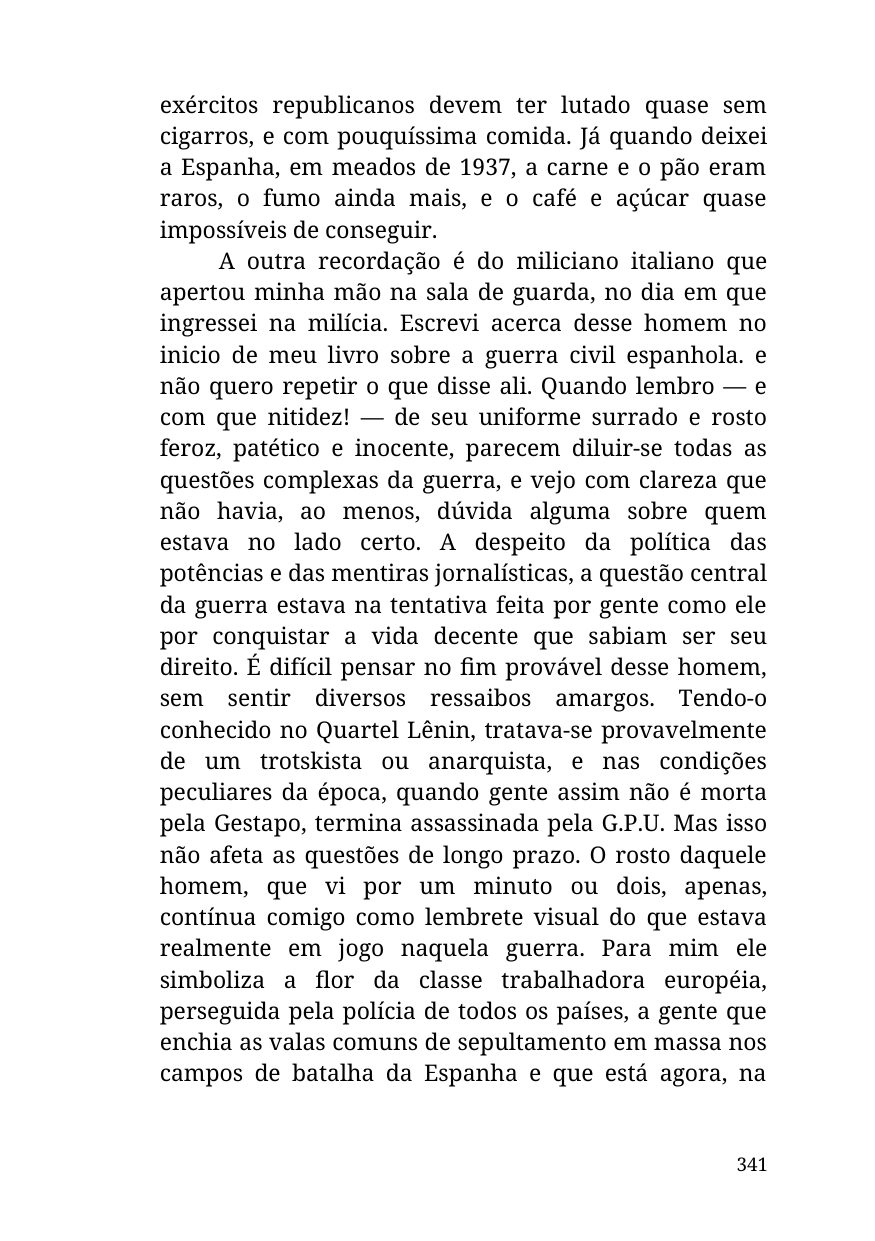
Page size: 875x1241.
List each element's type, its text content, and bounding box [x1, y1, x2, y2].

text A outra recordação é do miliciano italiano que apertou minha mão na sala de guarda, no dia em que ingressei na milícia. Escrevi acerca desse homem no inicio de meu livro sobre a guerra civil espanhola. e não quero repetir o que disse ali. Quando lembro — e com que nitidez! — de seu uniforme surrado e rosto feroz, patético e inocente, parecem diluir-se todas as questões complexas da guerra, e vejo com clareza que não havia, ao menos, dúvida alguma sobre quem estava no lado certo. A despeito da política das potências e das mentiras jornalísticas, a questão central da guerra estava na tentativa feita por gente como ele por conquistar a vida decente que sabiam ser seu direito. É difícil pensar no fim provável desse homem, sem sentir diversos ressaibos amargos. Tendo-o conhecido no Quartel Lênin, tratava-se provavelmente de um trotskista ou anarquista, e nas condições peculiares da época, quando gente assim não é morta pela Gestapo, termina assassinada pela G.P.U. Mas isso não afeta as questões de longo prazo. O rosto daquele homem, que vi por um minuto ou dois, apenas, contínua comigo como lembrete visual do que estava realmente em jogo naquela guerra. Para mim ele simboliza a flor da classe trabalhadora européia, perseguida pela polícia de todos os países, a gente que enchia as valas comuns de sepultamento em massa nos campos de batalha da Espanha e que está agora, na [159, 245, 768, 1088]
text exércitos republicanos devem ter lutado quase sem cigarros, e com pouquíssima comida. Já quando deixei a Espanha, em meados de 1937, a carne e o pão eram raros, o fumo ainda mais, e o café e açúcar quase impossíveis de conseguir. [159, 88, 768, 245]
